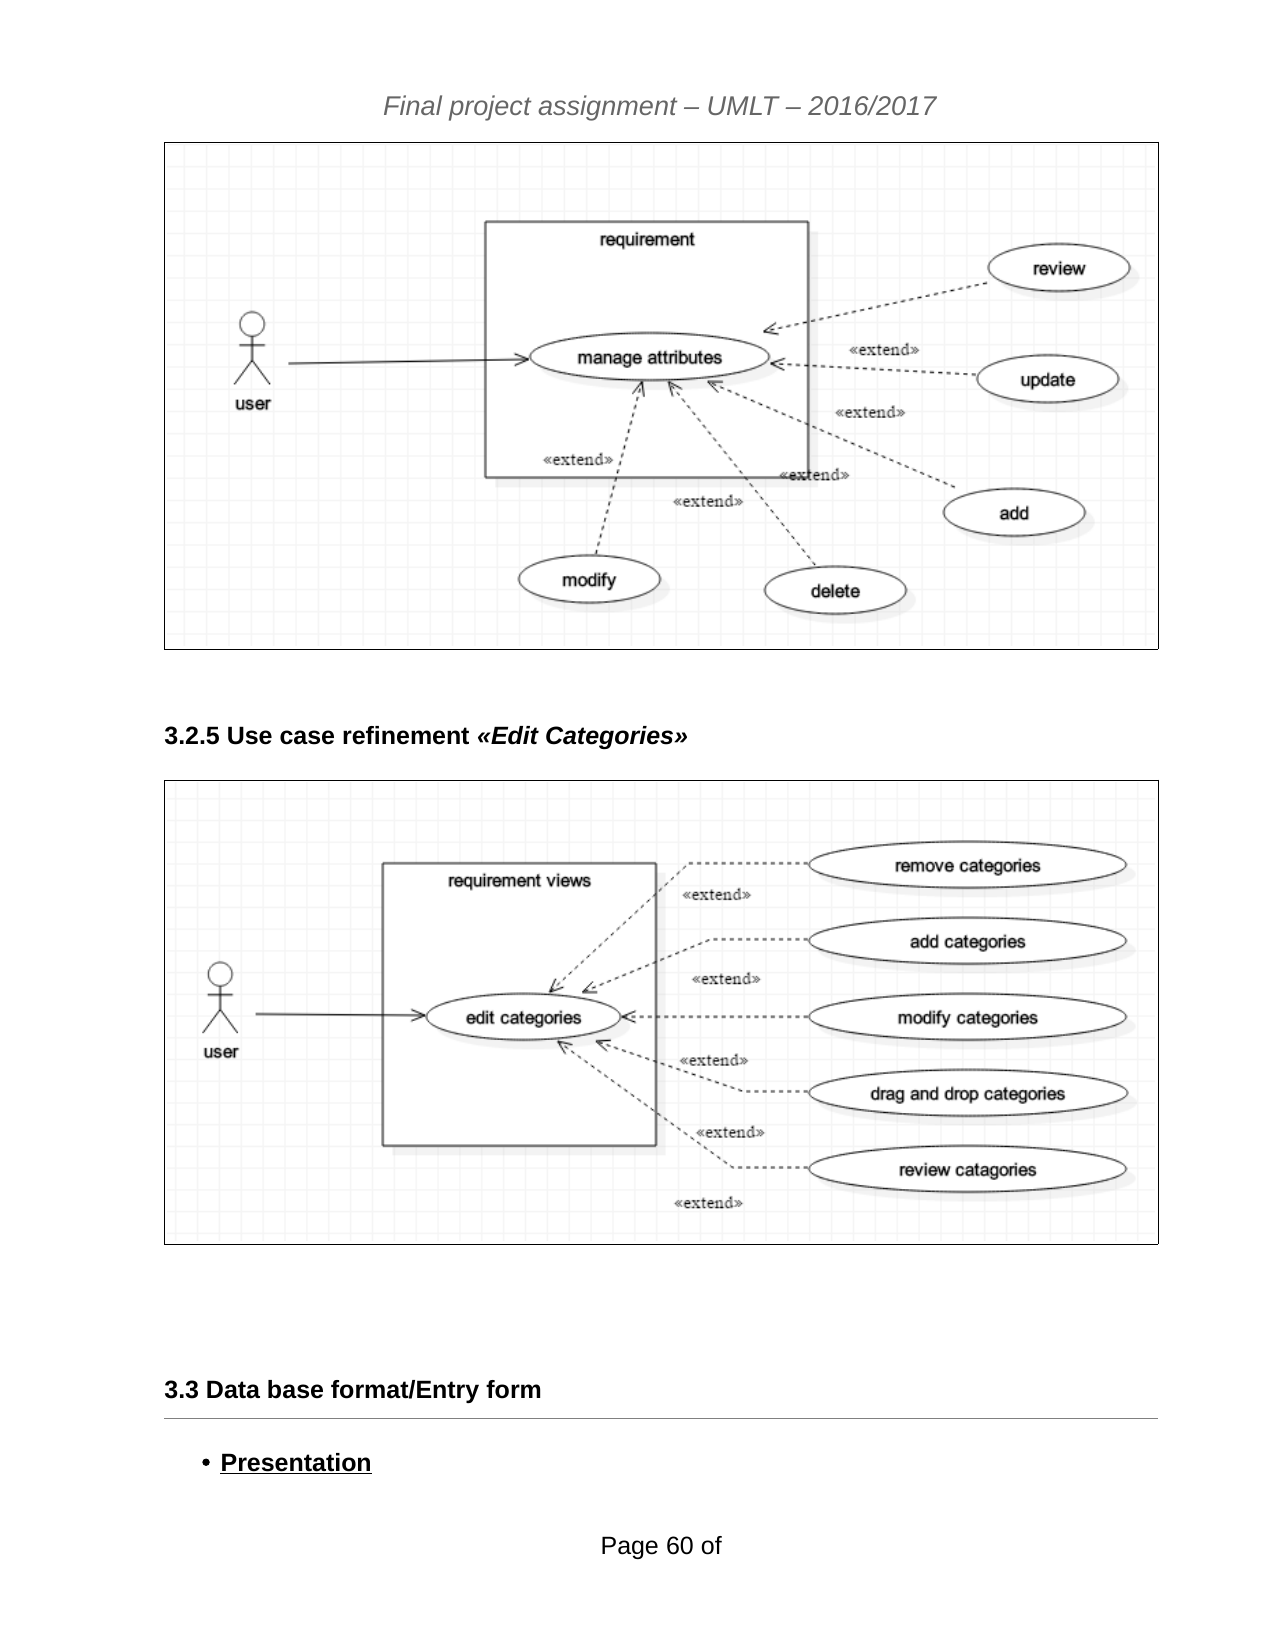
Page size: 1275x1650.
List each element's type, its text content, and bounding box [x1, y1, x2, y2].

list Presentation [202, 1448, 1158, 1476]
picture [167, 144, 1155, 646]
text 3.2.5 Use case refinement «Edit Categories» [164, 721, 1158, 750]
picture [167, 782, 1155, 1241]
subtitle 3.3 Data base format/Entry form [164, 1375, 1158, 1403]
